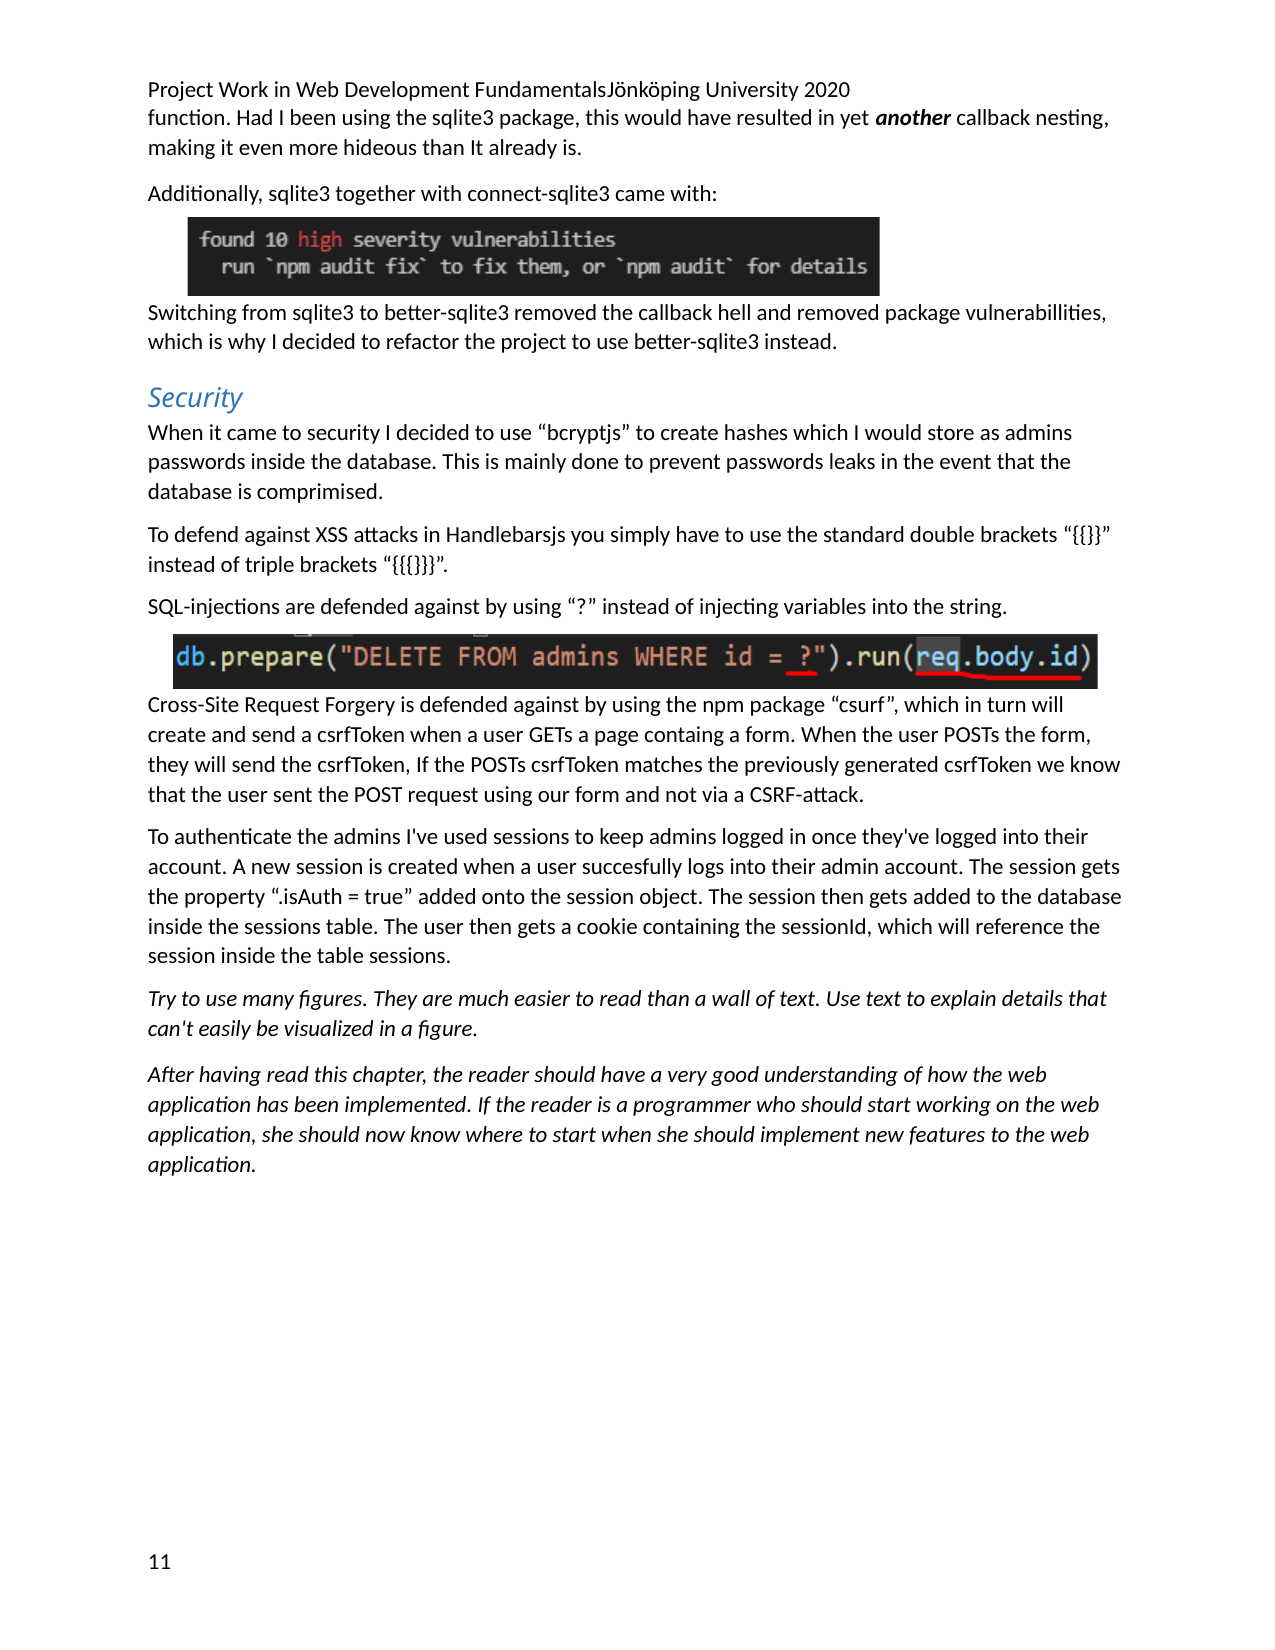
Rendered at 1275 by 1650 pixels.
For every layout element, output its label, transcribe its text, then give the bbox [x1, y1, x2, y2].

text Switching from sqlite3 to better-sqlite3 removed the callback hell and removed package vulnerabillities, which is why I decided to refactor the project to use better-sqlite3 instead. [148, 226, 1127, 356]
text function. Had I been using the sqlite3 package, this would have resulted in yet another callback nesting, making it even more hideous than It already is. [148, 103, 1127, 161]
subtitle Security [148, 378, 1127, 415]
text Try to use many figures. They are much easier to read than a wall of text. Use text to explain details that can't easily be visualized in a figure. [148, 984, 1127, 1042]
text SQL-injections are defended against by using “?” instead of injecting variables into the string. [148, 592, 1127, 620]
text To authenticate the admins I've used sessions to keep admins logged in once they've logged into their account. A new session is created when a user succesfully logs into their admin account. The session gets the property “.isAuth = true” added onto the session object. The session then gets added to the database inside the sessions table. The user then gets a cookie containing the sessionId, which will reference the session inside the table sessions. [148, 822, 1127, 970]
text Cross-Site Request Forgery is defended against by using the npm package “csurf”, which in turn will create and send a csrfToken when a user GETs a page containg a form. When the user POSTs the form, they will send the csrfToken, If the POSTs csrfToken matches the previously generated csrfToken we know that the user sent the POST request using our form and not via a CSRF-attack. [148, 634, 1127, 808]
picture [187, 217, 880, 296]
text After having read this chapter, the reader should have a very good understanding of how the web application has been implemented. If the reader is a programmer who should start working on the web application, she should now know where to start when she should implement new features to the web application. [148, 1061, 1127, 1178]
text To defend against XSS attacks in Handlebarsjs you simply have to use the standard double brackets “{{}}” instead of triple brackets “{{{}}}”. [148, 520, 1127, 578]
picture [173, 634, 1098, 689]
text When it came to security I decided to use “bcryptjs” to create hashes which I would store as admins passwords inside the database. This is mainly done to prevent passwords leaks in the event that the database is comprimised. [148, 418, 1127, 505]
text Additionally, sqlite3 together with connect-sqlite3 came with: [148, 179, 1127, 207]
